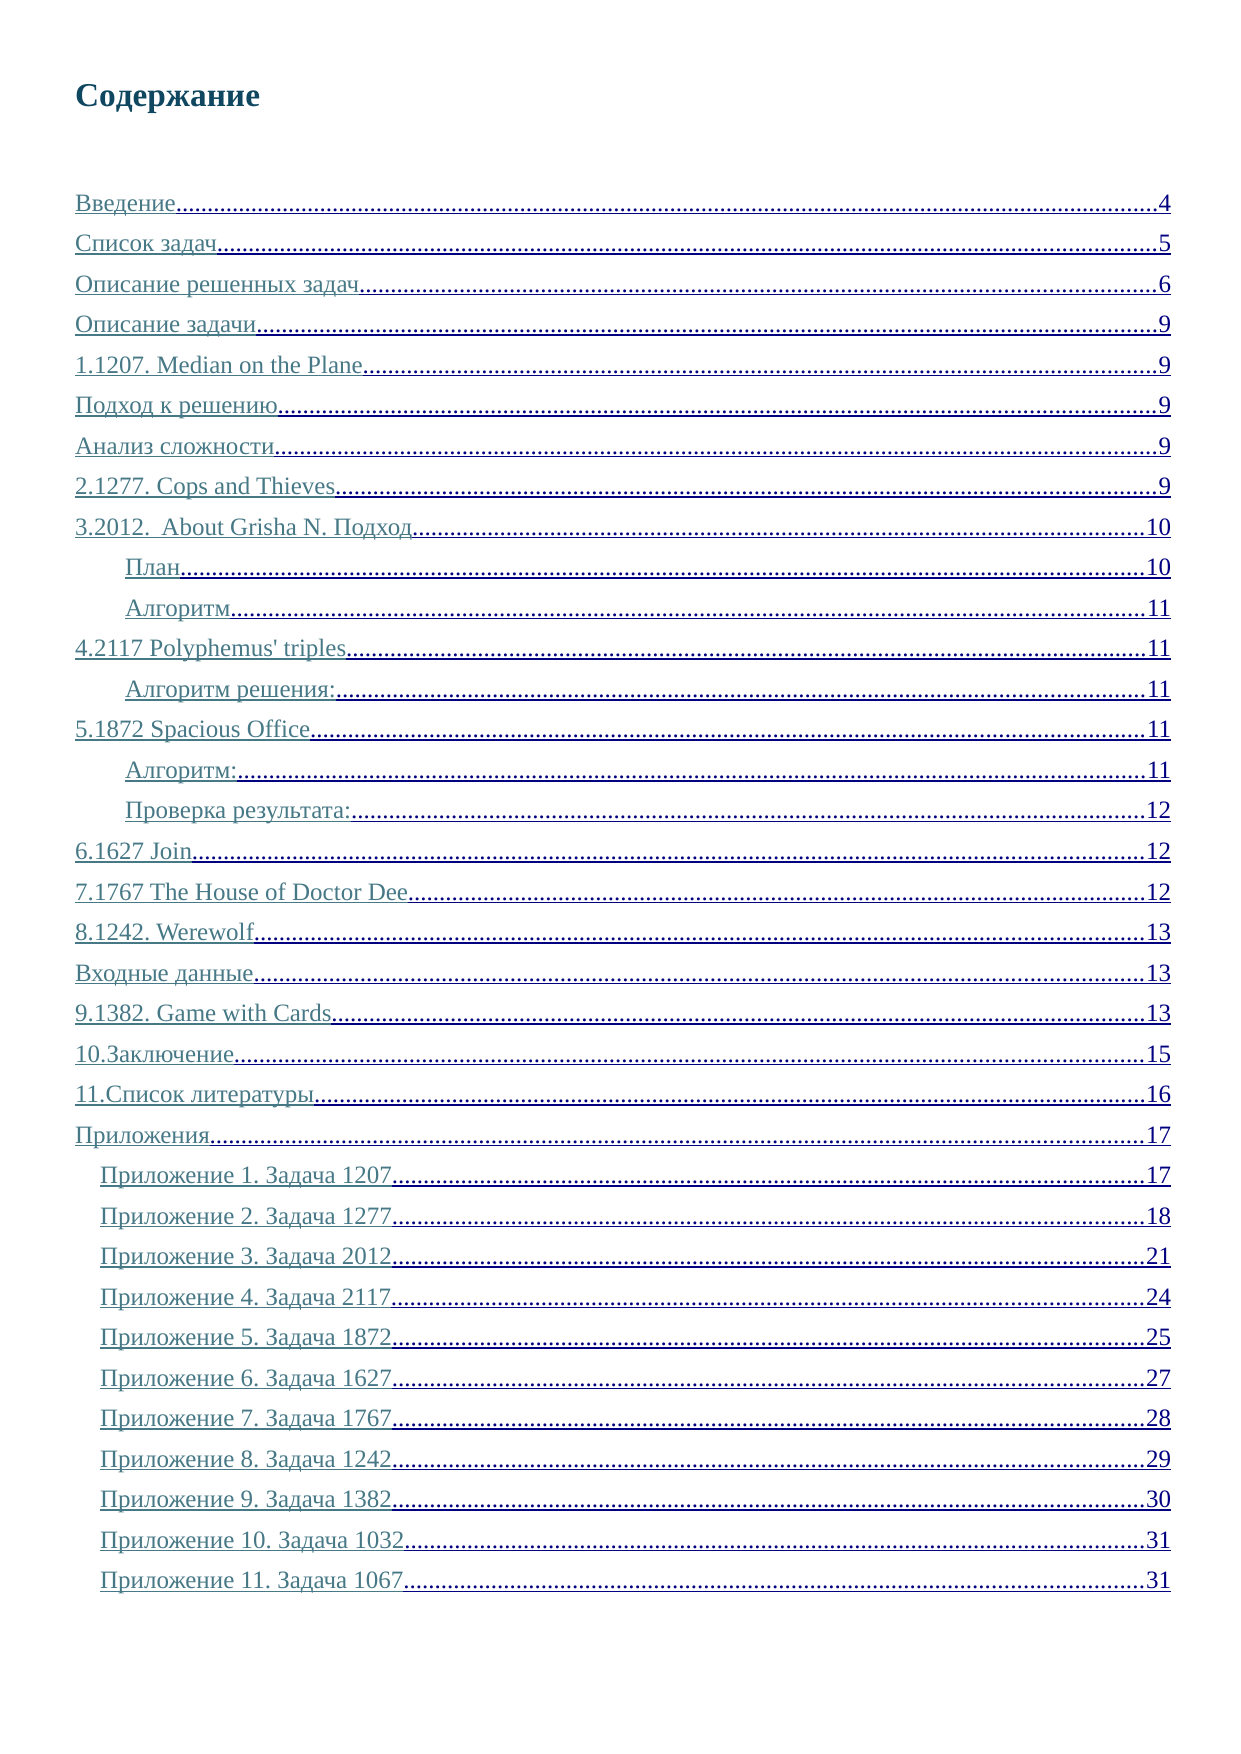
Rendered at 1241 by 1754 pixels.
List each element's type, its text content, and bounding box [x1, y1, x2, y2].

text Приложения 17 [75, 1120, 1172, 1148]
text Алгоритм 11 [125, 593, 1172, 622]
text Приложение 9. Задача 1382 30 [100, 1484, 1172, 1513]
text Алгоритм решения: 11 [125, 674, 1172, 703]
text 10. Заключение 15 [75, 1039, 1172, 1067]
text Анализ сложности 9 [75, 431, 1172, 460]
text Список задач 5 [75, 228, 1172, 257]
text План 10 [125, 552, 1172, 581]
text Приложение 4. Задача 2117 24 [100, 1282, 1172, 1311]
text Приложение 3. Задача 2012 21 [100, 1241, 1172, 1270]
text 7. 1767 The House of Doctor Dee 12 [75, 877, 1172, 905]
text Описание задачи 9 [75, 309, 1172, 338]
text Приложение 6. Задача 1627 27 [100, 1363, 1172, 1392]
text Приложение 11. Задача 1067 31 [100, 1566, 1172, 1594]
text 6. 1627 Join 12 [75, 836, 1172, 865]
text Алгоритм: 11 [125, 755, 1172, 784]
text 3. 2012. About Grisha N. Подход 10 [75, 512, 1172, 541]
text Приложение 8. Задача 1242 29 [100, 1444, 1172, 1473]
text 9. 1382. Game with Cards 13 [75, 998, 1172, 1027]
text Приложение 5. Задача 1872 25 [100, 1322, 1172, 1351]
text Описание решенных задач 6 [75, 269, 1172, 298]
text Приложение 10. Задача 1032 31 [100, 1525, 1172, 1554]
text Приложение 1. Задача 1207 17 [100, 1160, 1172, 1189]
text Введение 4 [75, 188, 1172, 217]
text Приложение 2. Задача 1277 18 [100, 1201, 1172, 1229]
text 11. Список литературы 16 [75, 1079, 1172, 1108]
text Подход к решению 9 [75, 390, 1172, 419]
text Содержание [75, 75, 1172, 113]
text 8. 1242. Werewolf 13 [75, 917, 1172, 946]
text Приложение 7. Задача 1767 28 [100, 1403, 1172, 1432]
text 4. 2117 Polyphemus' triples 11 [75, 633, 1172, 662]
text 2. 1277. Cops and Thieves 9 [75, 471, 1172, 500]
text 1. 1207. Median on the Plane 9 [75, 350, 1172, 379]
text Входные данные 13 [75, 958, 1172, 986]
text 5. 1872 Spacious Office 11 [75, 714, 1172, 743]
text Проверка результата: 12 [125, 796, 1172, 824]
